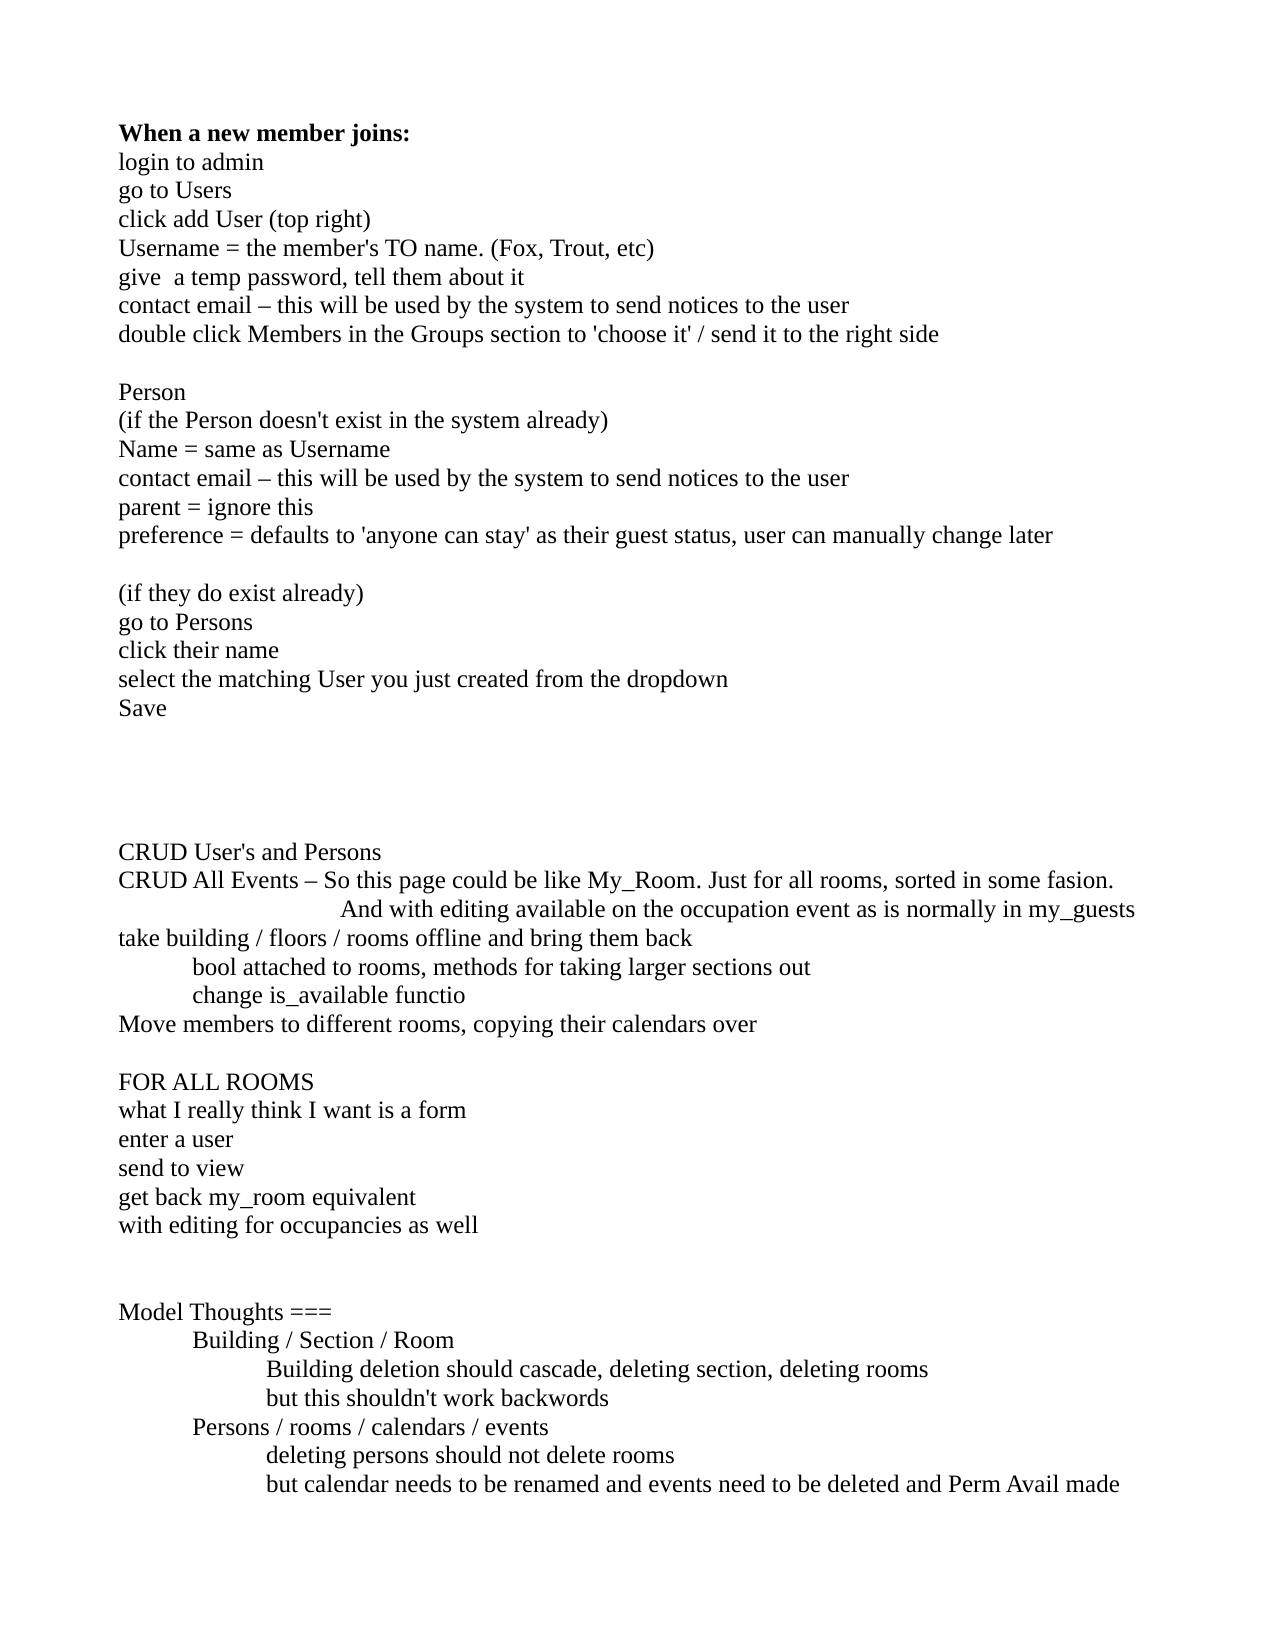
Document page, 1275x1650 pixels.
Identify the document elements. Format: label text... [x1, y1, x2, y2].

text give a temp password, tell them about it [118, 262, 1157, 291]
text double click Members in the Groups section to 'choose it' / send it to the right side [118, 319, 1157, 348]
text click add User (top right) [118, 204, 1157, 233]
text Model Thoughts === [118, 1297, 1157, 1326]
text Save [118, 693, 1157, 722]
text what I really think I want is a form [118, 1096, 1157, 1124]
text (if they do exist already) [118, 578, 1157, 607]
text deleting persons should not delete rooms [118, 1441, 1157, 1469]
text And with editing available on the occupation event as is normally in my_guests [118, 894, 1157, 923]
text contact email – this will be used by the system to send notices to the user [118, 291, 1157, 319]
text go to Users [118, 176, 1157, 204]
text preference = defaults to 'anyone can stay' as their guest status, user can manually change later [118, 521, 1157, 549]
text get back my_room equivalent [118, 1182, 1157, 1211]
text CRUD All Events – So this page could be like My_Room. Just for all rooms, sorted in some fasion. [118, 866, 1157, 894]
text but calendar needs to be renamed and events need to be deleted and Perm Avail made [118, 1469, 1157, 1498]
text bool attached to rooms, methods for taking larger sections out [118, 952, 1157, 981]
text CRUD User's and Persons [118, 837, 1157, 866]
text FOR ALL ROOMS [118, 1067, 1157, 1096]
text contact email – this will be used by the system to send notices to the user [118, 463, 1157, 492]
text go to Persons [118, 607, 1157, 636]
text Building / Section / Room [118, 1326, 1157, 1354]
text Person [118, 377, 1157, 406]
text Persons / rooms / calendars / events [118, 1412, 1157, 1441]
text but this shouldn't work backwords [118, 1383, 1157, 1412]
text Username = the member's TO name. (Fox, Trout, etc) [118, 233, 1157, 262]
text (if the Person doesn't exist in the system already) [118, 406, 1157, 434]
text login to admin [118, 147, 1157, 176]
text click their name [118, 636, 1157, 664]
text select the matching User you just created from the dropdown [118, 664, 1157, 693]
text Move members to different rooms, copying their calendars over [118, 1009, 1157, 1038]
text enter a user [118, 1124, 1157, 1153]
text with editing for occupancies as well [118, 1211, 1157, 1239]
text Name = same as Username [118, 434, 1157, 463]
text parent = ignore this [118, 492, 1157, 521]
text send to view [118, 1153, 1157, 1182]
text change is_available functio [118, 981, 1157, 1009]
text When a new member joins: [118, 118, 1157, 147]
text take building / floors / rooms offline and bring them back [118, 923, 1157, 952]
text Building deletion should cascade, deleting section, deleting rooms [118, 1354, 1157, 1383]
